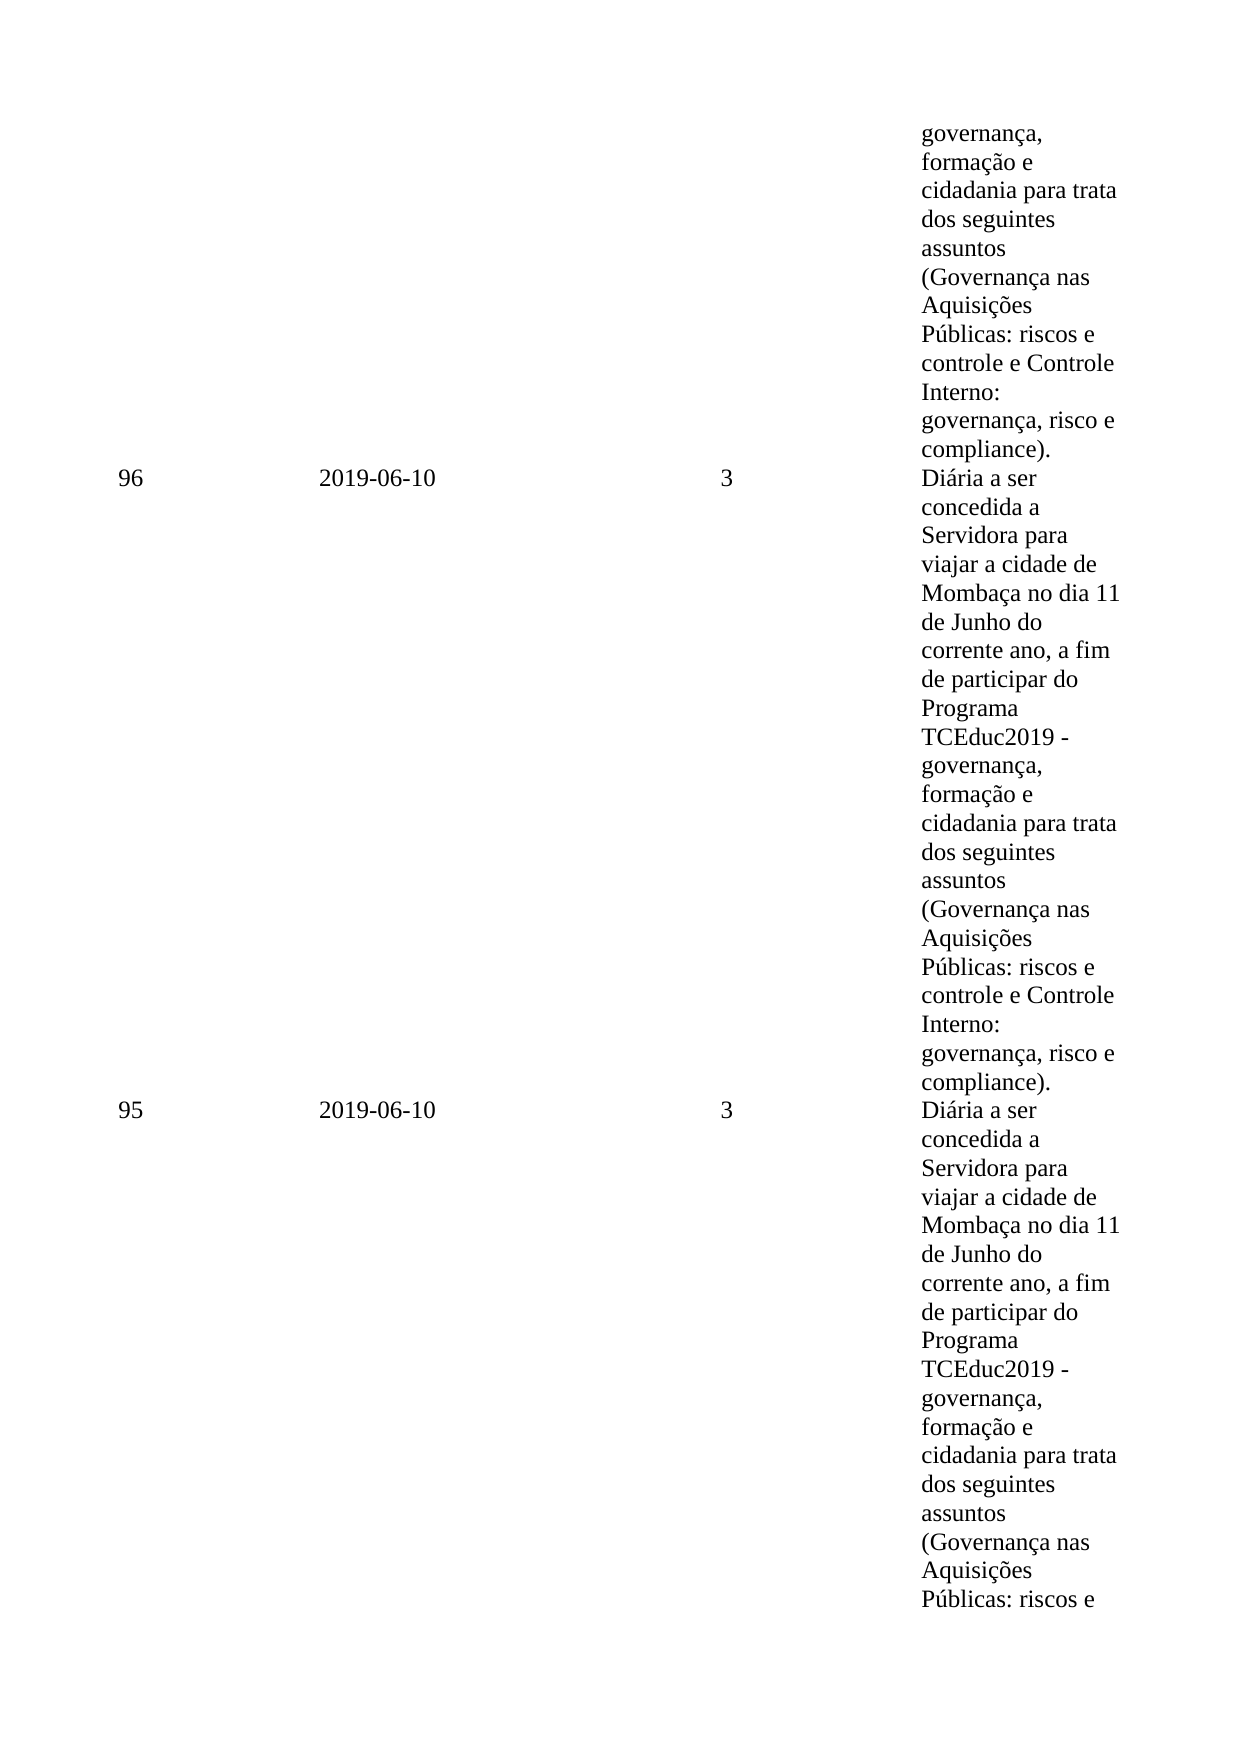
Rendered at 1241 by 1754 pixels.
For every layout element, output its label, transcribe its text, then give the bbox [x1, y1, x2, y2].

table_cell 3 [720, 463, 921, 1096]
table_cell [720, 118, 921, 463]
table_cell 96 [118, 463, 319, 1096]
table_cell Diária a ser concedida a Servidora para viajar a cidade de Mombaça no dia 11 de Junho do corrente ano, a fim de participar do Programa TCEduc2019 - governança, formação e cidadania para trata dos seguintes assuntos (Governança nas Aquisições Públicas: riscos e [921, 1096, 1122, 1613]
table_cell [319, 118, 519, 463]
table_cell [520, 1096, 720, 1613]
table_cell 95 [118, 1096, 319, 1613]
table_cell - governança, formação e cidadania para trata dos seguintes assuntos (Governança nas Aquisições Públicas: riscos e controle e Controle Interno: governança, risco e compliance). [921, 118, 1122, 463]
table_cell Diária a ser concedida a Servidora para viajar a cidade de Mombaça no dia 11 de Junho do corrente ano, a fim de participar do Programa TCEduc2019 - governança, formação e cidadania para trata dos seguintes assuntos (Governança nas Aquisições Públicas: riscos e controle e Controle Interno: governança, risco e compliance). [921, 463, 1122, 1096]
table_cell 2019-06-10 [319, 463, 519, 1096]
table_cell [118, 118, 319, 463]
table_cell [520, 118, 720, 463]
table_cell 3 [720, 1096, 921, 1613]
table_cell [520, 463, 720, 1096]
table_cell 2019-06-10 [319, 1096, 519, 1613]
